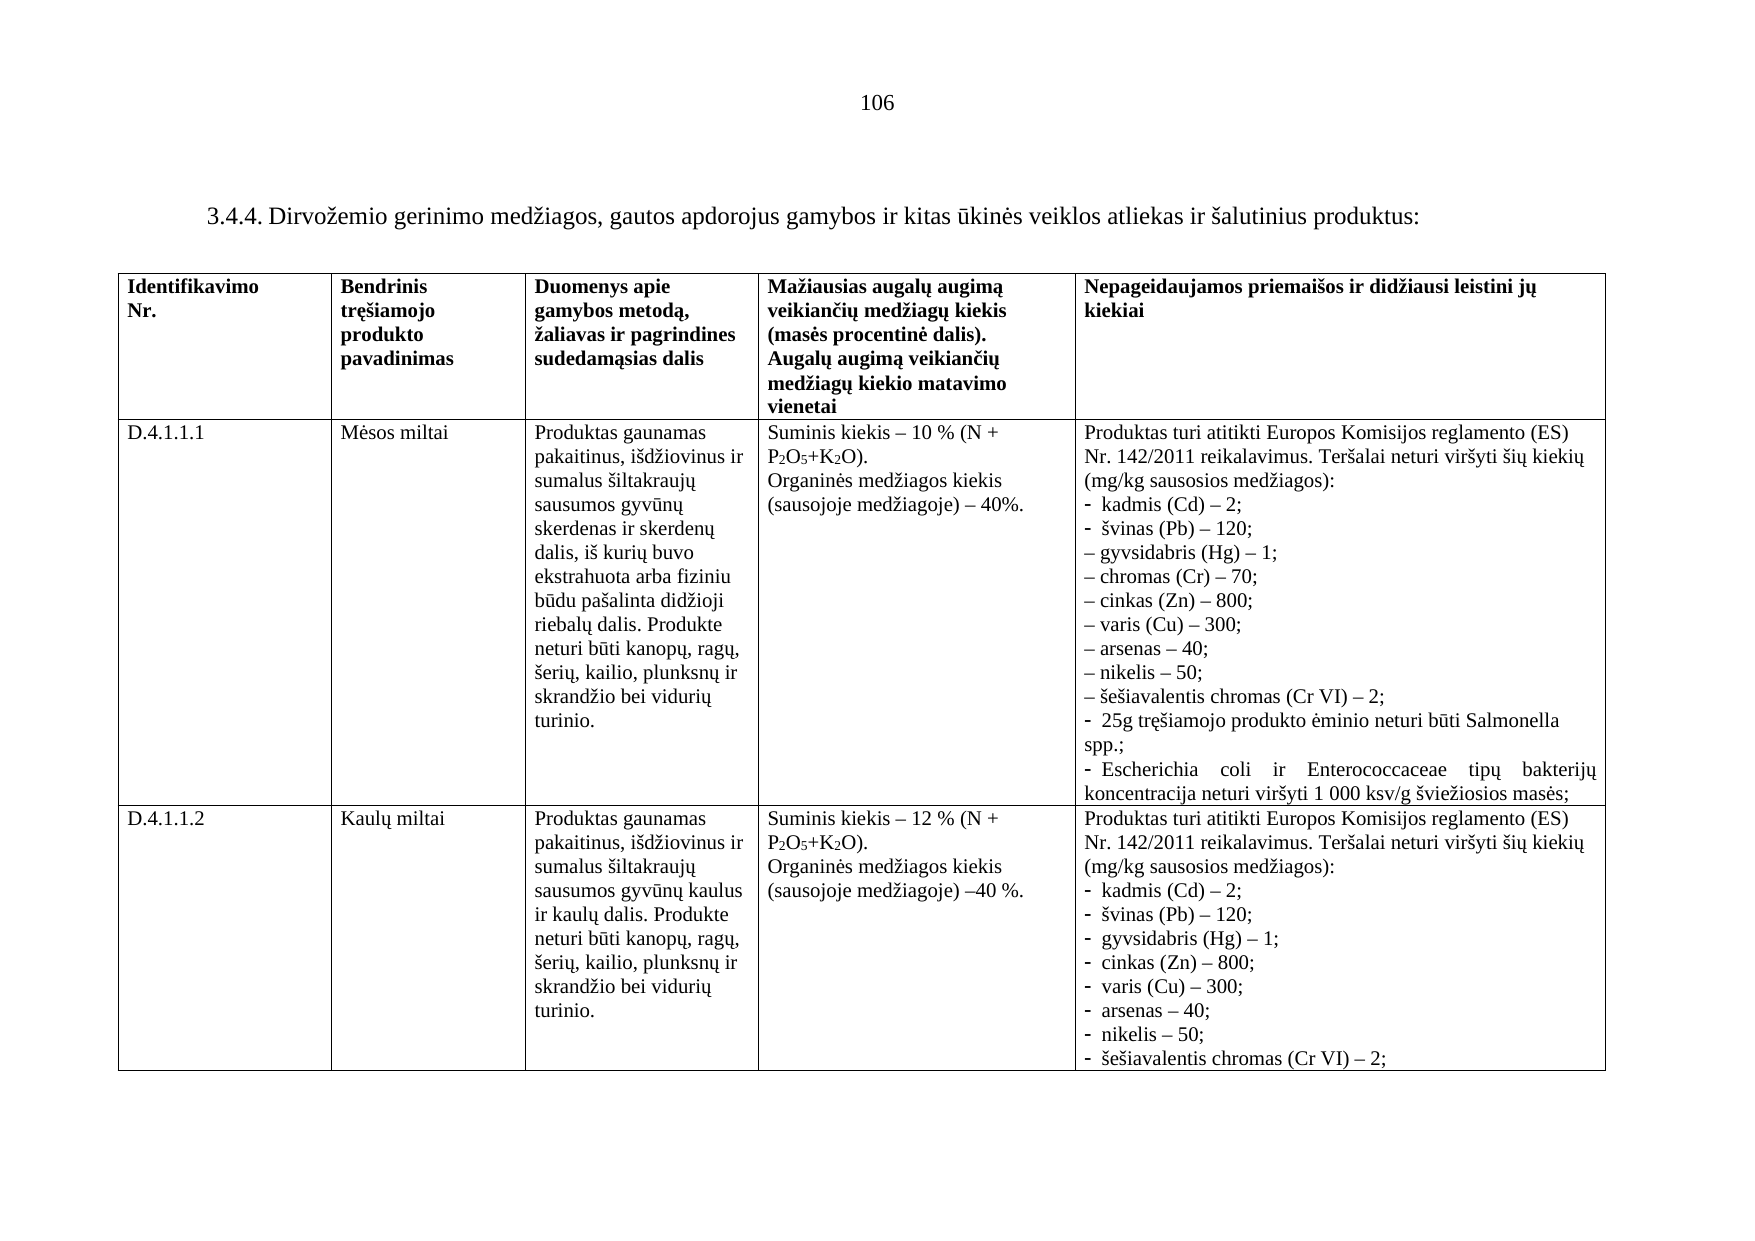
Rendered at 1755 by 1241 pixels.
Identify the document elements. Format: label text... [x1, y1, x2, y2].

subtitle 3.4.4. Dirvožemio gerinimo medžiagos, gautos apdorojus gamybos ir kitas ūkinės veiklos atliekas ir šalutinius produktus: [118, 201, 1636, 230]
table_cell Suminis kiekis – 12 % (N + P2O5+K2O). Organinės medžiagos kiekis (sausojoje medžiagoje) –40 %. [759, 806, 1075, 1070]
table_header Nepageidaujamos priemaišos ir didžiausi leistini jų kiekiai [1076, 274, 1605, 418]
table_header Bendrinis tręšiamojo produkto pavadinimas [332, 274, 525, 418]
table_cell Produktas gaunamas pakaitinus, išdžiovinus ir sumalus šiltakraujų sausumos gyvūnų kaulus ir kaulų dalis. Produkte neturi būti kanopų, ragų, šerių, kailio, plunksnų ir skrandžio bei vidurių turinio. [526, 806, 758, 1070]
table_cell Produktas turi atitikti Europos Komisijos reglamento (ES) Nr. 142/2011 reikalavimus. Teršalai neturi viršyti šių kiekių (mg/kg sausosios medžiagos): kadmis (Cd) – 2; švinas (Pb) – 120; – gyvsidabris (Hg) – 1; – chromas (Cr) – 70; – cinkas (Zn) – 800; – varis (Cu) – 300; – arsenas – 40; – nikelis – 50; – šešiavalentis chromas (Cr VI) – 2; 25g tręšiamojo produkto ėminio neturi būti Salmonella spp.; Escherichia coli ir Enterococcaceae tipų bakterijų koncentracija neturi viršyti 1 000 ksv/g šviežiosios masės; [1076, 420, 1605, 804]
table_cell Suminis kiekis – 10 % (N + P2O5+K2O). Organinės medžiagos kiekis (sausojoje medžiagoje) – 40%. [759, 420, 1075, 804]
table_header Mažiausias augalų augimą veikiančių medžiagų kiekis (masės procentinė dalis). Augalų augimą veikiančių medžiagų kiekio matavimo vienetai [759, 274, 1075, 418]
table_cell Kaulų miltai [332, 806, 525, 1070]
table_cell Mėsos miltai [332, 420, 525, 804]
table_cell Produktas turi atitikti Europos Komisijos reglamento (ES) Nr. 142/2011 reikalavimus. Teršalai neturi viršyti šių kiekių (mg/kg sausosios medžiagos): kadmis (Cd) – 2; švinas (Pb) – 120; gyvsidabris (Hg) – 1; cinkas (Zn) – 800; varis (Cu) – 300; arsenas – 40; nikelis – 50; šešiavalentis chromas (Cr VI) – 2; [1076, 806, 1605, 1070]
table_header Duomenys apie gamybos metodą, žaliavas ir pagrindines sudedamąsias dalis [526, 274, 758, 418]
table_cell D.4.1.1.2 [119, 806, 331, 1070]
table_header Identifikavimo Nr. [119, 274, 331, 418]
table_cell Produktas gaunamas pakaitinus, išdžiovinus ir sumalus šiltakraujų sausumos gyvūnų skerdenas ir skerdenų dalis, iš kurių buvo ekstrahuota arba fiziniu būdu pašalinta didžioji riebalų dalis. Produkte neturi būti kanopų, ragų, šerių, kailio, plunksnų ir skrandžio bei vidurių turinio. [526, 420, 758, 804]
table_cell D.4.1.1.1 [119, 420, 331, 804]
